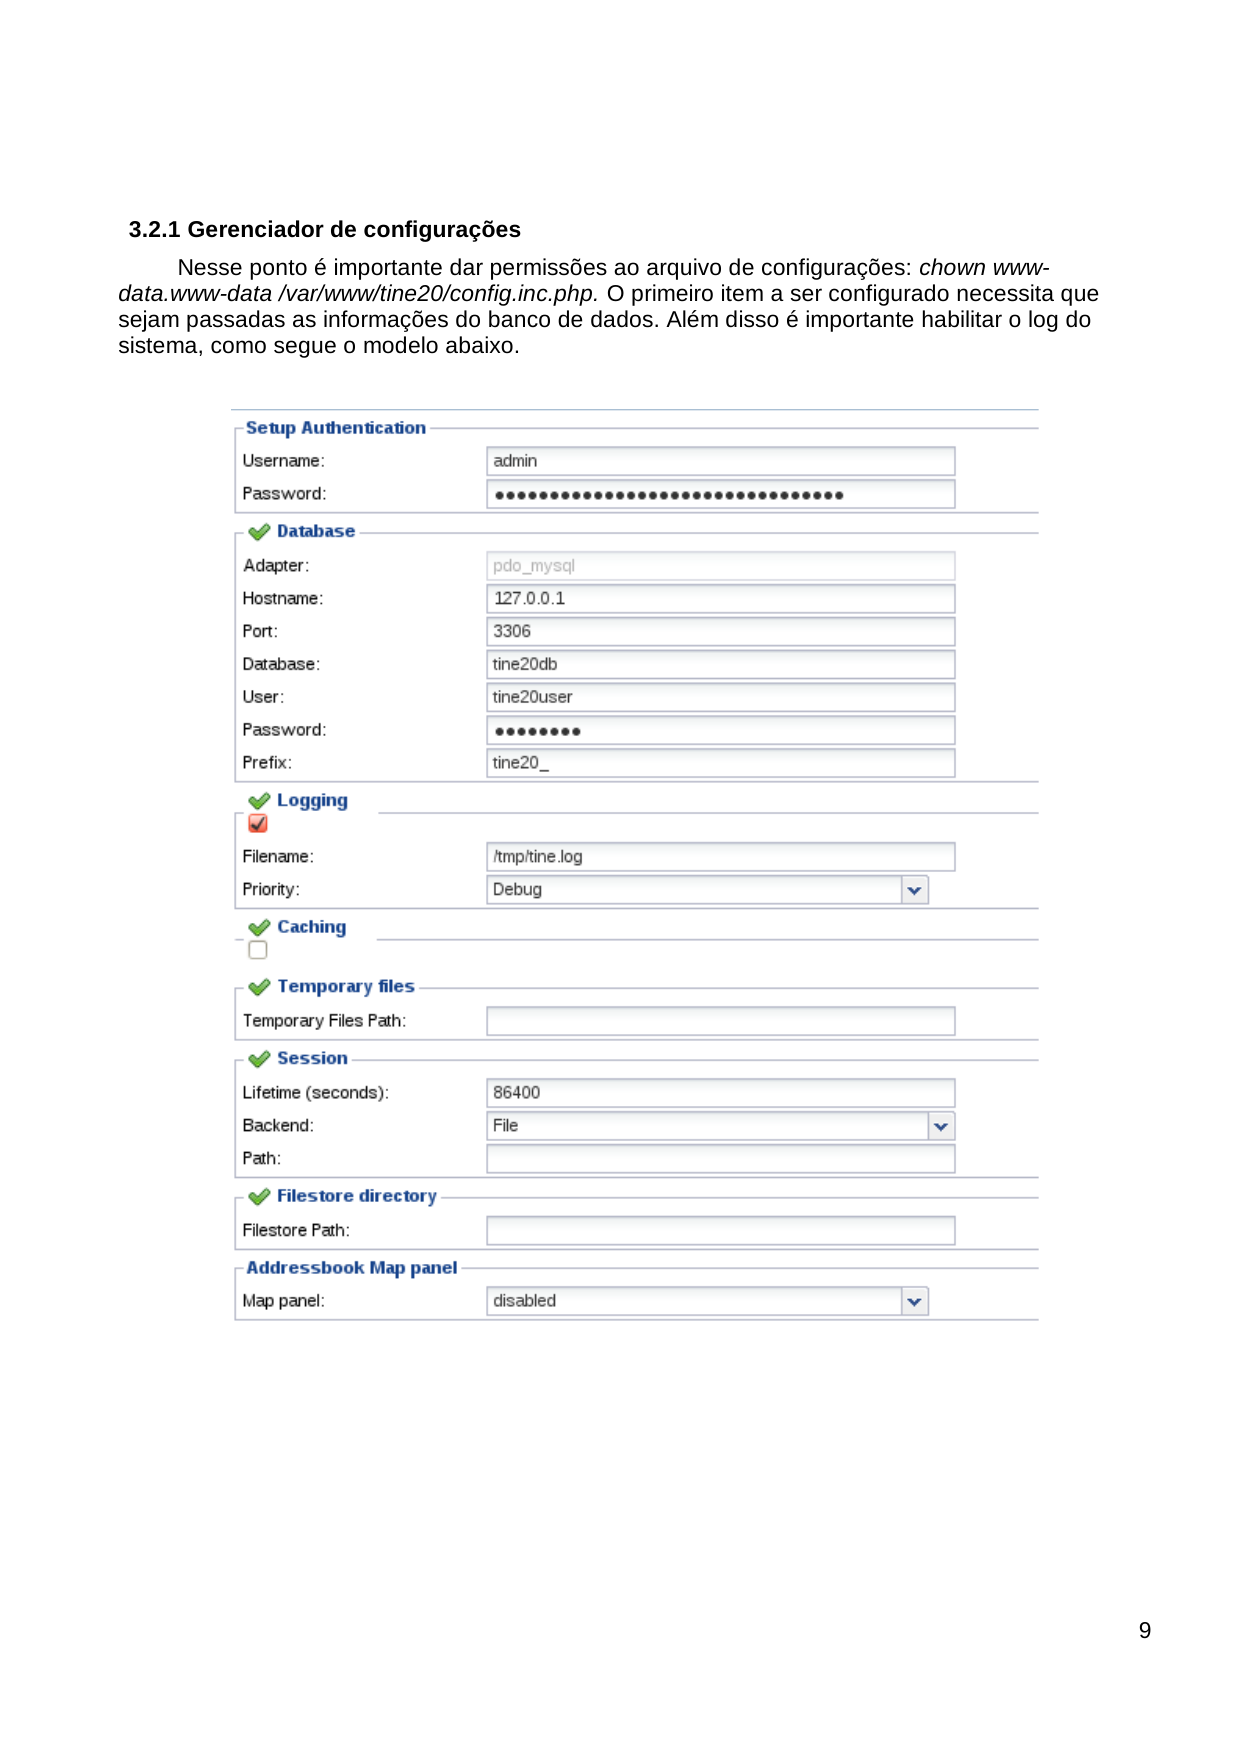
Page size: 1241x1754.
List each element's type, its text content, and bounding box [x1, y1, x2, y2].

text Nesse ponto é importante dar permissões ao arquivo de configurações: chown www-data.www-data /var/www/tine20/config.inc.php. O primeiro item a ser configurado necessita que sejam passadas as informações do banco de dados. Além disso é importante habilitar o log do sistema, como segue o modelo abaixo. [118, 254, 1152, 358]
picture [231, 409, 1039, 1324]
subtitle Gerenciador de configurações [122, 216, 1152, 242]
